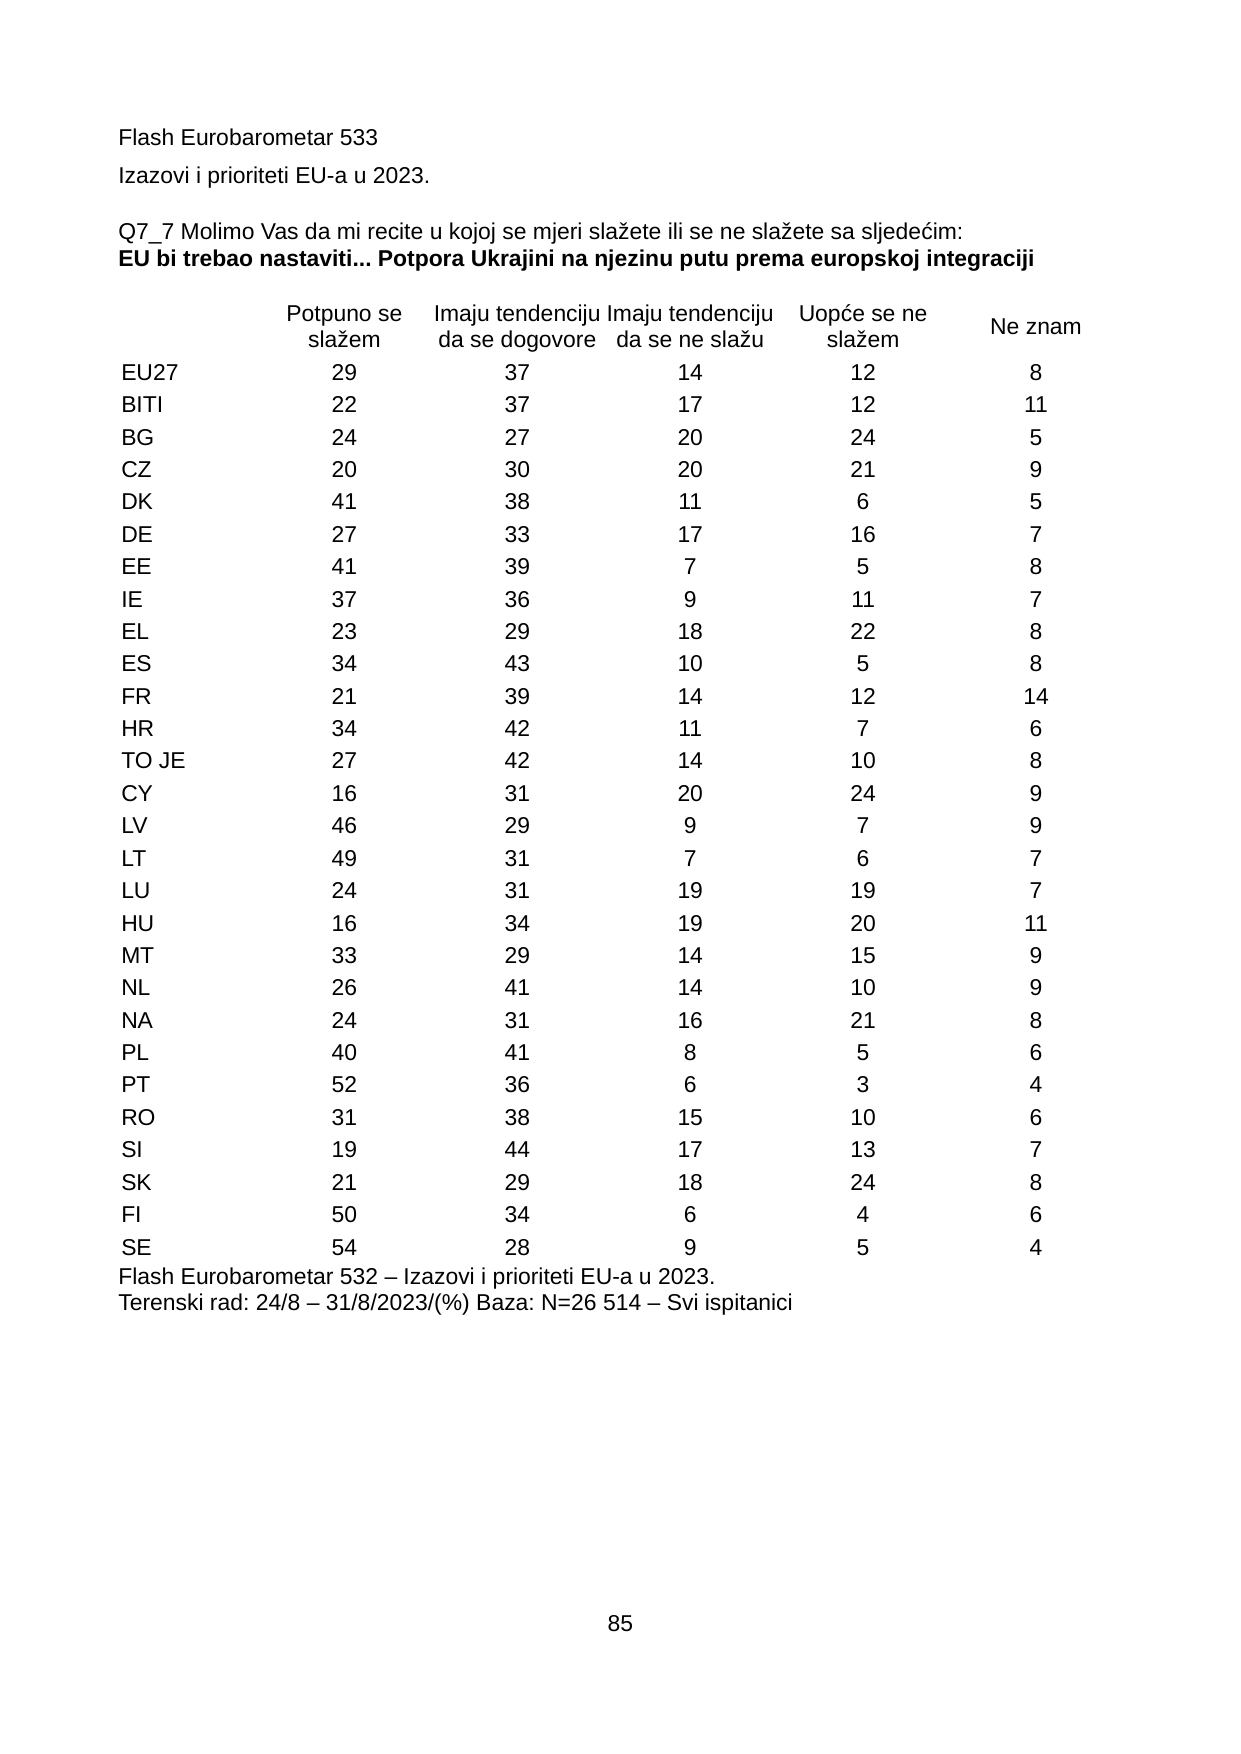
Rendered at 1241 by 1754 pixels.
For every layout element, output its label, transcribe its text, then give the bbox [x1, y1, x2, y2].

table_cell LV [118, 809, 258, 842]
table_cell 4 [776, 1198, 949, 1230]
table_cell 9 [949, 971, 1122, 1004]
table_cell 8 [604, 1036, 776, 1068]
table_cell HR [118, 712, 258, 744]
table_cell 8 [949, 550, 1122, 582]
table_cell BG [118, 421, 258, 453]
table_cell 29 [431, 939, 603, 971]
table_cell 24 [776, 421, 949, 453]
table_header Imaju tendenciju da se dogovore [431, 297, 603, 356]
table_cell 34 [431, 1198, 603, 1230]
table_cell 41 [431, 1036, 603, 1068]
table_cell 15 [604, 1101, 776, 1133]
table_cell 11 [604, 485, 776, 518]
table_cell 31 [258, 1101, 431, 1133]
table_cell 9 [604, 809, 776, 842]
table_cell 9 [949, 939, 1122, 971]
table_cell 9 [949, 809, 1122, 842]
table_cell RO [118, 1101, 258, 1133]
table_cell 24 [776, 777, 949, 809]
table_cell 17 [604, 518, 776, 550]
text Q7_7 Molimo Vas da mi recite u kojoj se mjeri slažete ili se ne slažete sa sljedećim: [118, 218, 1122, 244]
table_cell BITI [118, 388, 258, 421]
table_cell 34 [258, 712, 431, 744]
table_cell 14 [604, 971, 776, 1004]
table_header Ne znam [949, 297, 1122, 356]
table_cell 11 [949, 906, 1122, 939]
table_cell 7 [949, 518, 1122, 550]
table_cell 37 [431, 388, 603, 421]
table_cell 6 [949, 1036, 1122, 1068]
table_cell FR [118, 680, 258, 712]
table_cell 6 [949, 1198, 1122, 1230]
table_cell 28 [431, 1230, 603, 1263]
table_cell 8 [949, 1004, 1122, 1036]
table_cell 39 [431, 550, 603, 582]
table_cell 24 [258, 421, 431, 453]
table_cell 16 [258, 777, 431, 809]
table_cell NL [118, 971, 258, 1004]
table_cell 6 [604, 1198, 776, 1230]
table_header Imaju tendenciju da se ne slažu [604, 297, 776, 356]
table_cell 39 [431, 680, 603, 712]
table_cell 41 [258, 485, 431, 518]
table_cell 37 [431, 356, 603, 388]
table_cell 31 [431, 842, 603, 874]
table_cell 36 [431, 1069, 603, 1101]
table_cell 21 [776, 453, 949, 485]
table_cell 7 [949, 842, 1122, 874]
table_cell 9 [604, 583, 776, 615]
table_cell 27 [258, 518, 431, 550]
table_cell LU [118, 874, 258, 906]
table_cell 17 [604, 388, 776, 421]
table_cell 24 [258, 874, 431, 906]
table_cell 29 [431, 1166, 603, 1198]
table_cell 8 [949, 745, 1122, 777]
table_cell 50 [258, 1198, 431, 1230]
table_cell 24 [258, 1004, 431, 1036]
table_cell 20 [604, 421, 776, 453]
text EU bi trebao nastaviti... Potpora Ukrajini na njezinu putu prema europskoj integraciji [118, 244, 1122, 271]
table_cell 52 [258, 1069, 431, 1101]
table_cell 46 [258, 809, 431, 842]
table_cell SE [118, 1230, 258, 1263]
table_cell 37 [258, 583, 431, 615]
table_cell 7 [776, 809, 949, 842]
table_cell 44 [431, 1133, 603, 1166]
table_cell 9 [949, 777, 1122, 809]
table_cell 42 [431, 745, 603, 777]
table_cell FI [118, 1198, 258, 1230]
table_cell 14 [949, 680, 1122, 712]
table_cell EU27 [118, 356, 258, 388]
table_cell 5 [949, 485, 1122, 518]
table_cell 20 [604, 777, 776, 809]
table_cell NA [118, 1004, 258, 1036]
table_cell PT [118, 1069, 258, 1101]
table_cell 16 [604, 1004, 776, 1036]
table_cell 14 [604, 356, 776, 388]
table_cell 26 [258, 971, 431, 1004]
table_cell 7 [949, 583, 1122, 615]
table_cell DK [118, 485, 258, 518]
table_cell 24 [776, 1166, 949, 1198]
table_cell 5 [776, 1036, 949, 1068]
table_cell 33 [258, 939, 431, 971]
table_cell 21 [776, 1004, 949, 1036]
table_cell 8 [949, 1166, 1122, 1198]
table_cell SK [118, 1166, 258, 1198]
table_cell 31 [431, 777, 603, 809]
table_header Uopće se ne slažem [776, 297, 949, 356]
table_cell 19 [776, 874, 949, 906]
table_cell 19 [258, 1133, 431, 1166]
table_cell 34 [431, 906, 603, 939]
table_cell 31 [431, 874, 603, 906]
table_cell CY [118, 777, 258, 809]
table_cell 40 [258, 1036, 431, 1068]
table_cell 4 [949, 1069, 1122, 1101]
table_cell 15 [776, 939, 949, 971]
table_cell 29 [431, 615, 603, 647]
table_cell 7 [949, 1133, 1122, 1166]
table_cell 29 [258, 356, 431, 388]
table_cell 29 [431, 809, 603, 842]
table_cell EL [118, 615, 258, 647]
table_cell 19 [604, 874, 776, 906]
table_cell 22 [258, 388, 431, 421]
table_cell 5 [949, 421, 1122, 453]
table_cell 4 [949, 1230, 1122, 1263]
table_cell 16 [258, 906, 431, 939]
table_cell IE [118, 583, 258, 615]
table_cell 9 [949, 453, 1122, 485]
table_cell 21 [258, 1166, 431, 1198]
table_cell 20 [604, 453, 776, 485]
table_cell EE [118, 550, 258, 582]
table_cell 10 [776, 745, 949, 777]
table_cell 11 [604, 712, 776, 744]
table_cell 12 [776, 388, 949, 421]
table_cell SI [118, 1133, 258, 1166]
table_cell TO JE [118, 745, 258, 777]
table_cell 6 [949, 712, 1122, 744]
table_cell DE [118, 518, 258, 550]
table_cell 8 [949, 615, 1122, 647]
table_cell 6 [776, 485, 949, 518]
text Flash Eurobarometar 532 – Izazovi i prioriteti EU-a u 2023. [118, 1263, 1122, 1289]
table_cell 8 [949, 647, 1122, 680]
table_cell 23 [258, 615, 431, 647]
table_cell 33 [431, 518, 603, 550]
table_cell MT [118, 939, 258, 971]
table_cell 22 [776, 615, 949, 647]
table_cell 36 [431, 583, 603, 615]
table_cell 7 [776, 712, 949, 744]
table_cell PL [118, 1036, 258, 1068]
table_cell 7 [949, 874, 1122, 906]
table_cell 10 [776, 1101, 949, 1133]
table_cell LT [118, 842, 258, 874]
table_cell 12 [776, 356, 949, 388]
table_cell 5 [776, 1230, 949, 1263]
text Terenski rad: 24/8 – 31/8/2023/(%) Baza: N=26 514 – Svi ispitanici [118, 1289, 1122, 1316]
table_cell 18 [604, 1166, 776, 1198]
table_cell 7 [604, 550, 776, 582]
table_cell 5 [776, 550, 949, 582]
table_cell 38 [431, 485, 603, 518]
table_cell 14 [604, 939, 776, 971]
table_cell 10 [604, 647, 776, 680]
table_cell 27 [431, 421, 603, 453]
table_cell 16 [776, 518, 949, 550]
table_cell 43 [431, 647, 603, 680]
table_cell 14 [604, 680, 776, 712]
table_cell 27 [258, 745, 431, 777]
table_cell 41 [258, 550, 431, 582]
table_cell 3 [776, 1069, 949, 1101]
table_cell HU [118, 906, 258, 939]
table_cell 11 [776, 583, 949, 615]
table_cell 6 [604, 1069, 776, 1101]
table_cell 17 [604, 1133, 776, 1166]
table_cell 8 [949, 356, 1122, 388]
table_cell CZ [118, 453, 258, 485]
table_cell 20 [258, 453, 431, 485]
table_cell 19 [604, 906, 776, 939]
table_cell 7 [604, 842, 776, 874]
table_header [118, 297, 258, 356]
table_cell 34 [258, 647, 431, 680]
table_cell 11 [949, 388, 1122, 421]
table_cell 14 [604, 745, 776, 777]
table_cell 10 [776, 971, 949, 1004]
table_cell 49 [258, 842, 431, 874]
table_cell 6 [776, 842, 949, 874]
table_cell 6 [949, 1101, 1122, 1133]
table_cell 5 [776, 647, 949, 680]
table_cell 54 [258, 1230, 431, 1263]
table_cell 21 [258, 680, 431, 712]
table_cell 12 [776, 680, 949, 712]
table_cell 38 [431, 1101, 603, 1133]
table_cell 42 [431, 712, 603, 744]
table_cell 13 [776, 1133, 949, 1166]
table_cell 20 [776, 906, 949, 939]
table_cell 30 [431, 453, 603, 485]
table_cell 18 [604, 615, 776, 647]
table_cell ES [118, 647, 258, 680]
table_header Potpuno se slažem [258, 297, 431, 356]
table_cell 31 [431, 1004, 603, 1036]
table_cell 9 [604, 1230, 776, 1263]
table_cell 41 [431, 971, 603, 1004]
